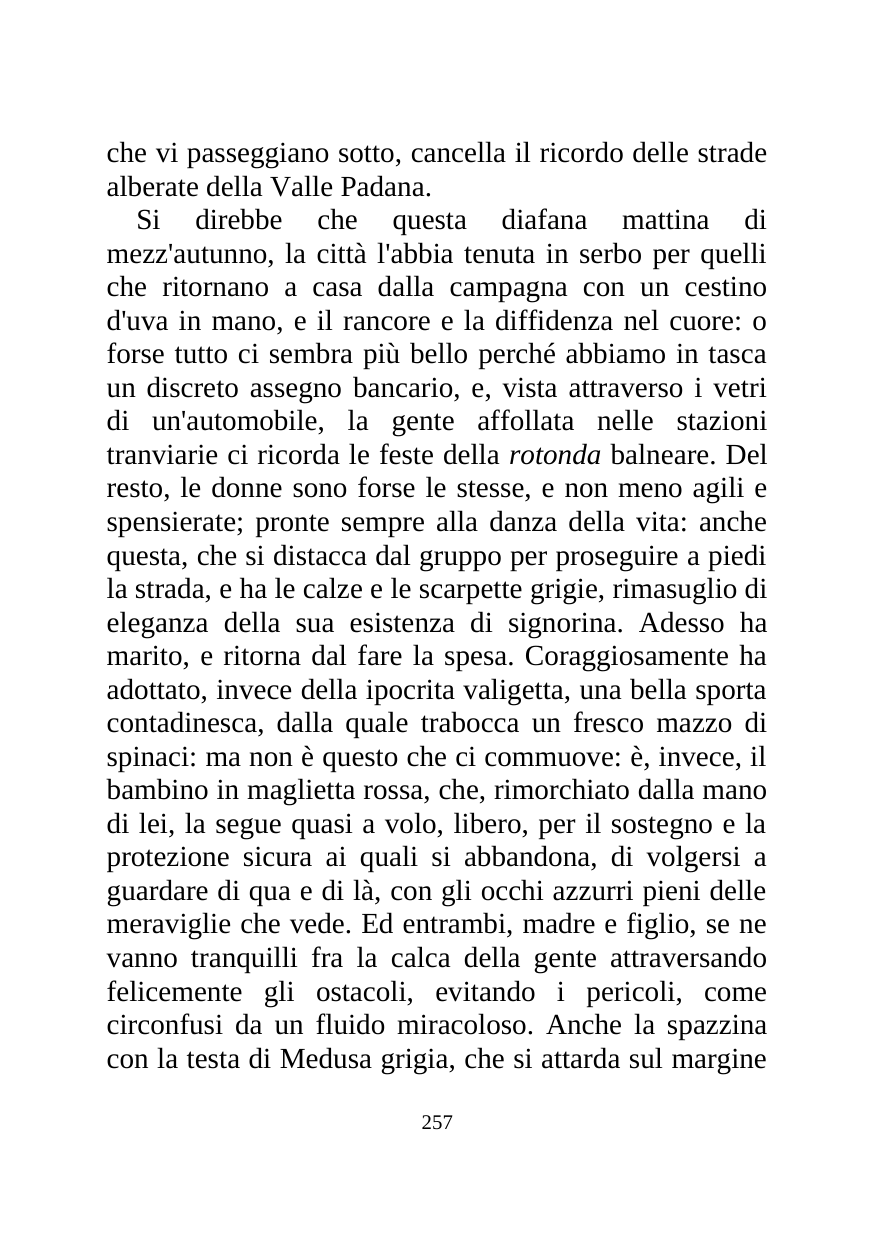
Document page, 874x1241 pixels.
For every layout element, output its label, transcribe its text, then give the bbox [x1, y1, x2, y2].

text Si direbbe che questa diafana mattina di mezz'autunno, la città l'abbia tenuta in serbo per quelli che ritornano a casa dalla campagna con un cestino d'uva in mano, e il rancore e la diffidenza nel cuore: o forse tutto ci sembra più bello perché abbiamo in tasca un discreto assegno bancario, e, vista attraverso i vetri di un'automobile, la gente affollata nelle stazioni tranviarie ci ricorda le feste della rotonda balneare. Del resto, le donne sono forse le stesse, e non meno agili e spensierate; pronte sempre alla danza della vita: anche questa, che si distacca dal gruppo per proseguire a piedi la strada, e ha le calze e le scarpette grigie, rimasuglio di eleganza della sua esistenza di signorina. Adesso ha marito, e ritorna dal fare la spesa. Coraggiosamente ha adottato, invece della ipocrita valigetta, una bella sporta contadinesca, dalla quale trabocca un fresco mazzo di spinaci: ma non è questo che ci commuove: è, invece, il bambino in maglietta rossa, che, rimorchiato dalla mano di lei, la segue quasi a volo, libero, per il sostegno e la protezione sicura ai quali si abbandona, di volgersi a guardare di qua e di là, con gli occhi azzurri pieni delle meraviglie che vede. Ed entrambi, madre e figlio, se ne vanno tranquilli fra la calca della gente attraversando felicemente gli ostacoli, evitando i pericoli, come circonfusi da un fluido miracoloso. Anche la spazzina con la testa di Medusa grigia, che si attarda sul margine [106, 202, 768, 1074]
text che vi passeggiano sotto, cancella il ricordo delle strade alberate della Valle Padana. [106, 135, 768, 202]
